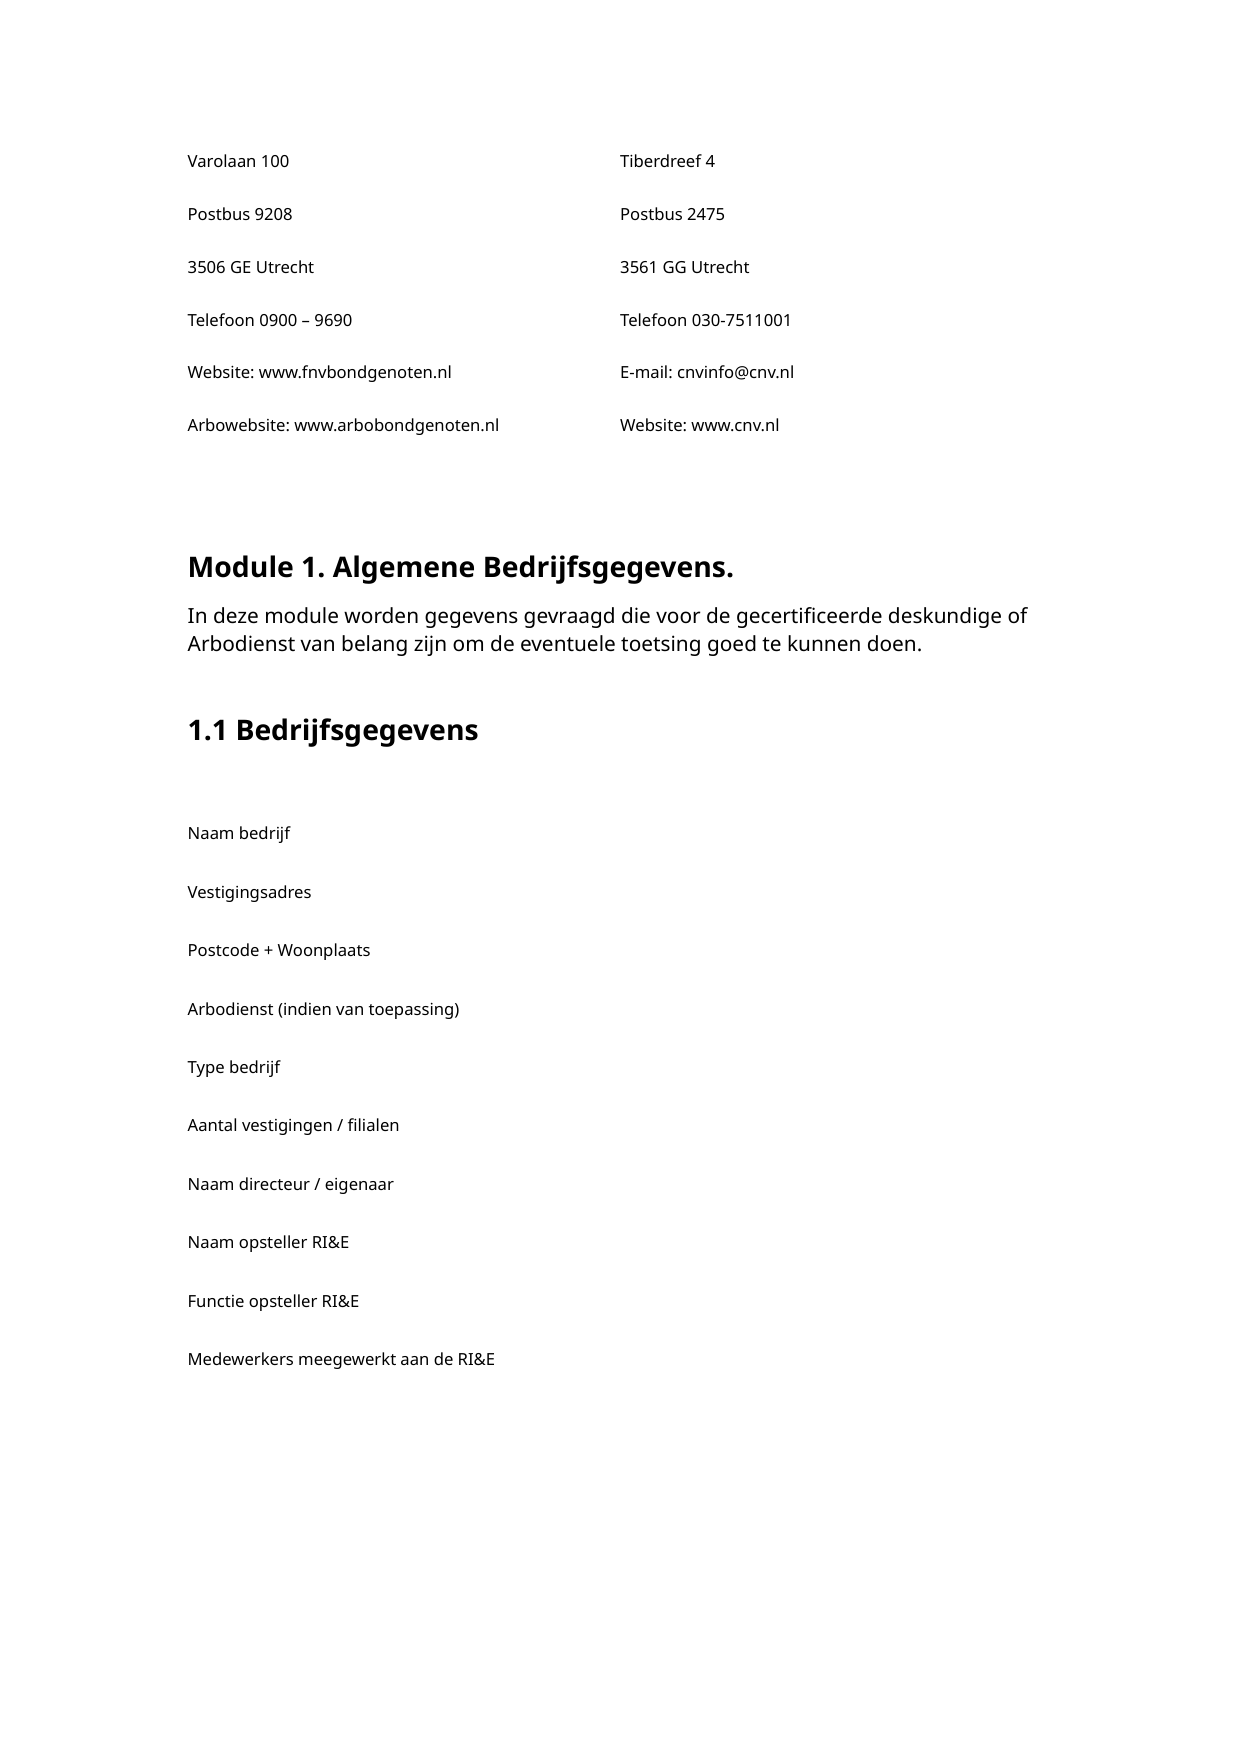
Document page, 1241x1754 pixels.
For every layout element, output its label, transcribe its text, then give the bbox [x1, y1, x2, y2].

table_cell [568, 880, 1053, 939]
table_cell Postbus 2475 [620, 203, 1053, 255]
table_cell [568, 939, 1053, 997]
table_cell 3506 GE Utrecht [188, 255, 620, 308]
table_cell Naam opsteller RI&E [188, 1231, 568, 1289]
table_cell Telefoon 0900 – 9690 [188, 308, 620, 361]
table_cell 3561 GG Utrecht [620, 255, 1053, 308]
table_cell Naam directeur / eigenaar [188, 1173, 568, 1231]
table_cell [568, 1348, 1053, 1406]
table_cell Aantal vestigingen / filialen [188, 1114, 568, 1172]
subtitle 1.1 Bedrijfsgegevens [187, 710, 1053, 749]
table_cell Varolaan 100 [188, 150, 620, 203]
table_cell [568, 1173, 1053, 1231]
table_cell [568, 1231, 1053, 1289]
table_cell Medewerkers meegewerkt aan de RI&E [188, 1348, 568, 1406]
table_cell [568, 1056, 1053, 1114]
table_cell Telefoon 030-7511001 [620, 308, 1053, 361]
table_cell Vestigingsadres [188, 880, 568, 939]
table_cell Website: www.cnv.nl [620, 414, 1053, 466]
table_cell [568, 997, 1053, 1056]
table_cell [568, 1289, 1053, 1348]
table_cell Website: www.fnvbondgenoten.nl [188, 361, 620, 413]
table_cell Arbowebsite: www.arbobondgenoten.nl [188, 414, 620, 466]
subtitle Module 1. Algemene Bedrijfsgegevens. [187, 547, 1053, 586]
table_header Naam bedrijf [188, 822, 568, 880]
table_cell Arbodienst (indien van toepassing) [188, 997, 568, 1056]
table_cell Functie opsteller RI&E [188, 1289, 568, 1348]
table_cell E-mail: cnvinfo@cnv.nl [620, 361, 1053, 413]
table_cell Postbus 9208 [188, 203, 620, 255]
table_cell Postcode + Woonplaats [188, 939, 568, 997]
table_header [568, 822, 1053, 880]
text In deze module worden gegevens gevraagd die voor de gecertificeerde deskundige of Arbodienst van belang zijn om de eventuele toetsing goed te kunnen doen. [187, 601, 1053, 658]
table_cell [568, 1114, 1053, 1172]
table_cell Tiberdreef 4 [620, 150, 1053, 203]
table_cell Type bedrijf [188, 1056, 568, 1114]
